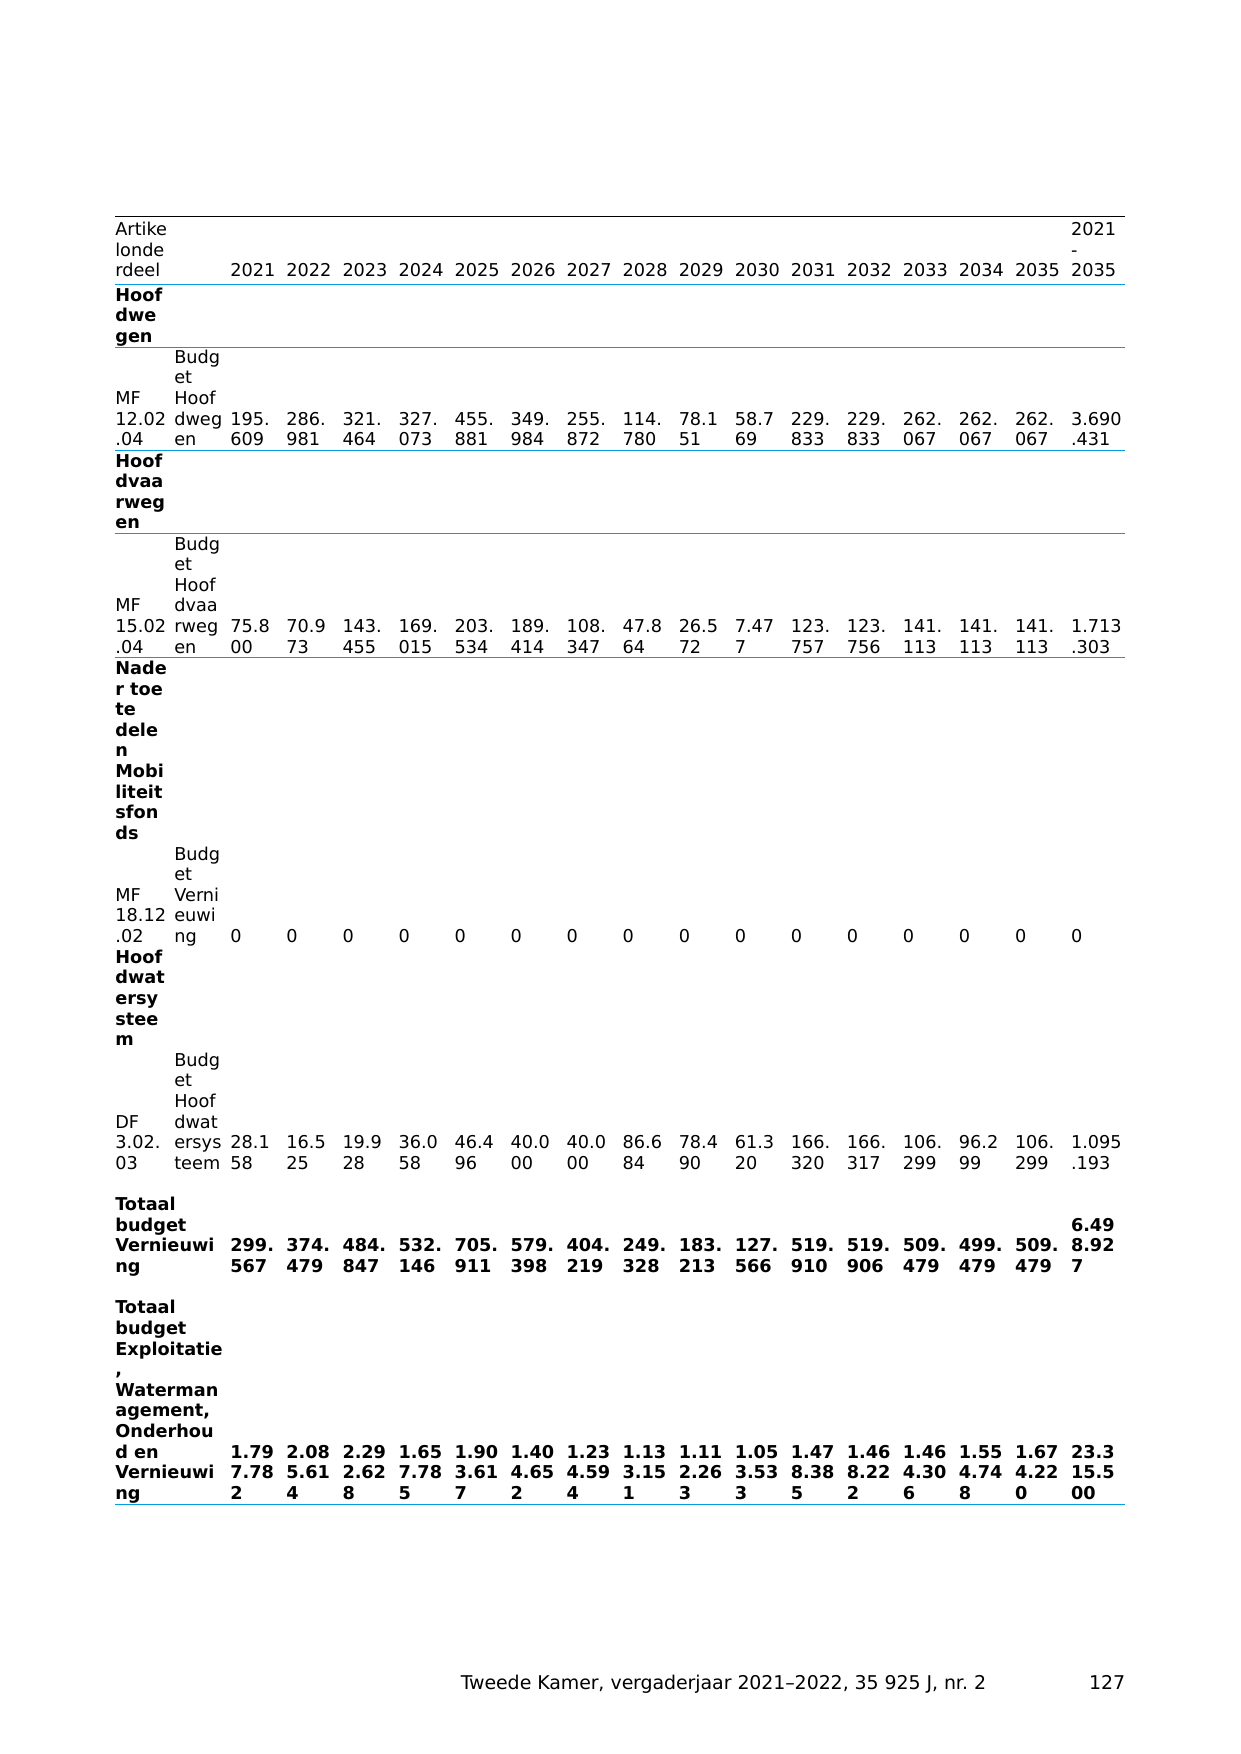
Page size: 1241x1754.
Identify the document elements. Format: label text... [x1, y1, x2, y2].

table_cell 203.534 [451, 534, 507, 657]
table_cell 108.347 [564, 534, 619, 657]
table_cell 0 [732, 844, 788, 947]
table_cell Hoofdvaarwegen [115, 451, 171, 533]
table_cell [564, 1277, 619, 1297]
table_cell [788, 285, 844, 346]
table_cell [732, 658, 788, 843]
table_cell 1.468.222 [844, 1297, 900, 1503]
table_cell 114.780 [620, 348, 676, 450]
table_cell [564, 947, 619, 1050]
table_cell 2030 [732, 217, 788, 284]
table_cell 141.113 [900, 534, 956, 657]
table_cell 141.113 [1012, 534, 1068, 657]
table_cell 1.554.748 [956, 1297, 1012, 1503]
table_cell 0 [788, 844, 844, 947]
table_cell 3.690.431 [1068, 348, 1125, 450]
table_cell 127.566 [732, 1194, 788, 1277]
table_cell [732, 285, 788, 346]
table_cell 70.973 [283, 534, 339, 657]
table_cell [900, 1277, 956, 1297]
table_cell 2022 [283, 217, 339, 284]
table_cell 78.151 [676, 348, 732, 450]
table_cell 1.404.652 [508, 1297, 563, 1503]
table_cell 519.910 [788, 1194, 844, 1277]
table_cell [1068, 947, 1125, 1050]
table_cell 509.479 [900, 1194, 956, 1277]
table_cell [227, 451, 283, 533]
table_cell MF 12.02.04 [115, 348, 171, 450]
table_cell 123.756 [844, 534, 900, 657]
table_cell 169.015 [395, 534, 451, 657]
table_cell 106.299 [1012, 1050, 1068, 1173]
table_cell 0 [844, 844, 900, 947]
table_cell [620, 1174, 676, 1194]
table_cell 1.095.193 [1068, 1050, 1125, 1173]
table_cell 7.477 [732, 534, 788, 657]
table_cell 0 [1068, 844, 1125, 947]
table_cell 195.609 [227, 348, 283, 450]
table_cell [227, 658, 283, 843]
table_cell [451, 1277, 507, 1297]
table_cell 183.213 [676, 1194, 732, 1277]
table_cell 1.112.263 [676, 1297, 732, 1503]
table_cell [451, 285, 507, 346]
table_cell [508, 947, 563, 1050]
table_cell [283, 658, 339, 843]
table_cell [676, 285, 732, 346]
table_cell 286.981 [283, 348, 339, 450]
table_cell 374.479 [283, 1194, 339, 1277]
table_cell [788, 658, 844, 843]
table_cell [844, 1277, 900, 1297]
table_cell [844, 285, 900, 346]
table_cell [283, 451, 339, 533]
table_cell 499.479 [956, 1194, 1012, 1277]
table_cell [732, 451, 788, 533]
table_cell 262.067 [956, 348, 1012, 450]
table_cell Budget Vernieuwing [171, 844, 227, 947]
table_cell 1.234.594 [564, 1297, 619, 1503]
table_cell Totaal budget Vernieuwing [115, 1194, 227, 1277]
table_cell [564, 658, 619, 843]
table_cell [900, 658, 956, 843]
table_cell [1068, 1277, 1125, 1297]
table_cell [451, 451, 507, 533]
table_cell 40.000 [508, 1050, 563, 1173]
table_cell [1012, 947, 1068, 1050]
table_cell 0 [956, 844, 1012, 947]
table_cell Artikelonderdeel [115, 217, 171, 284]
table_cell [171, 285, 227, 346]
table_cell 705.911 [451, 1194, 507, 1277]
table_cell 0 [339, 844, 395, 947]
table_cell [508, 451, 563, 533]
table_cell [956, 451, 1012, 533]
table_cell [900, 947, 956, 1050]
table_cell Budget Hoofdwatersysteem [171, 1050, 227, 1173]
table_cell 0 [900, 844, 956, 947]
table_cell [227, 1277, 283, 1297]
table_cell 579.398 [508, 1194, 563, 1277]
table_cell [1068, 658, 1125, 843]
table_cell [676, 947, 732, 1050]
table_cell [395, 947, 451, 1050]
table_cell 2021 [227, 217, 283, 284]
table_cell 86.684 [620, 1050, 676, 1173]
table_cell DF 3.02.03 [115, 1050, 171, 1173]
table_cell [676, 1277, 732, 1297]
table_cell [227, 1174, 283, 1194]
table_cell 229.833 [788, 348, 844, 450]
table_cell 2023 [339, 217, 395, 284]
table_cell 327.073 [395, 348, 451, 450]
table_cell 299.567 [227, 1194, 283, 1277]
table_cell [1012, 1174, 1068, 1194]
table_cell 404.219 [564, 1194, 619, 1277]
table_cell 78.490 [676, 1050, 732, 1173]
table_cell [283, 1174, 339, 1194]
table_cell [227, 285, 283, 346]
table_cell [676, 1174, 732, 1194]
table_cell 0 [564, 844, 619, 947]
table_cell [395, 285, 451, 346]
table_cell 0 [227, 844, 283, 947]
table_cell [1068, 1174, 1125, 1194]
table_cell 2028 [620, 217, 676, 284]
table_cell 1.797.782 [227, 1297, 283, 1503]
table_cell 0 [508, 844, 563, 947]
table_cell [339, 451, 395, 533]
table_cell [339, 947, 395, 1050]
table_cell [844, 947, 900, 1050]
table_cell [171, 1174, 227, 1194]
table_cell 1.053.533 [732, 1297, 788, 1503]
table_cell 519.906 [844, 1194, 900, 1277]
table_cell 96.299 [956, 1050, 1012, 1173]
table_cell 455.881 [451, 348, 507, 450]
table_cell 16.525 [283, 1050, 339, 1173]
table_cell [788, 451, 844, 533]
table_cell 2021-2035 [1068, 217, 1125, 284]
table_cell 0 [1012, 844, 1068, 947]
table_cell [115, 1174, 171, 1194]
table_cell 2034 [956, 217, 1012, 284]
table_cell [283, 947, 339, 1050]
table_cell [395, 1277, 451, 1297]
table_cell 1.657.785 [395, 1297, 451, 1503]
table_cell 1.478.385 [788, 1297, 844, 1503]
table_cell [956, 1277, 1012, 1297]
table_cell [844, 451, 900, 533]
table_cell Hoofdwegen [115, 285, 171, 346]
table_cell [339, 285, 395, 346]
table_cell Nader toe te delen Mobiliteitsfonds [115, 658, 171, 843]
table_cell 58.769 [732, 348, 788, 450]
table_cell [844, 658, 900, 843]
table_cell [508, 285, 563, 346]
table_cell [788, 1174, 844, 1194]
table_cell [956, 285, 1012, 346]
table_cell 0 [676, 844, 732, 947]
table_cell [1012, 285, 1068, 346]
table_cell [508, 1174, 563, 1194]
table_cell [283, 1277, 339, 1297]
table_cell [620, 1277, 676, 1297]
table_cell 349.984 [508, 348, 563, 450]
table_cell MF 18.12.02 [115, 844, 171, 947]
table_cell 143.455 [339, 534, 395, 657]
table_cell 26.572 [676, 534, 732, 657]
table_cell 166.320 [788, 1050, 844, 1173]
table_cell 2026 [508, 217, 563, 284]
table_cell 1.713.303 [1068, 534, 1125, 657]
table_cell 61.320 [732, 1050, 788, 1173]
table_cell Totaal budget Exploitatie, Watermanagement, Onderhoud en Vernieuwing [115, 1297, 227, 1503]
table_cell [115, 1277, 171, 1297]
table_cell 2024 [395, 217, 451, 284]
table_cell 1.903.617 [451, 1297, 507, 1503]
table_cell 0 [283, 844, 339, 947]
table_header Tabel 48 Budgetten Vernieuwing RWS [115, 191, 1125, 216]
table_cell [732, 947, 788, 1050]
table_cell 28.158 [227, 1050, 283, 1173]
table_cell 47.864 [620, 534, 676, 657]
table_cell 2.085.614 [283, 1297, 339, 1503]
table_cell [900, 451, 956, 533]
table_cell Hoofdwatersysteem [115, 947, 171, 1050]
table_cell 46.496 [451, 1050, 507, 1173]
table_cell [956, 947, 1012, 1050]
table_cell 123.757 [788, 534, 844, 657]
table_cell [451, 947, 507, 1050]
table_cell 2.292.628 [339, 1297, 395, 1503]
table_cell [339, 1277, 395, 1297]
table_cell [676, 451, 732, 533]
table_cell [1068, 285, 1125, 346]
table_cell 2027 [564, 217, 619, 284]
table_cell [564, 451, 619, 533]
table_cell [1012, 451, 1068, 533]
table_cell [900, 1174, 956, 1194]
table_cell [844, 1174, 900, 1194]
table_cell [171, 217, 227, 284]
table_cell [395, 451, 451, 533]
table_cell 484.847 [339, 1194, 395, 1277]
table_cell 255.872 [564, 348, 619, 450]
table_cell 262.067 [900, 348, 956, 450]
table_cell [788, 947, 844, 1050]
table_cell [564, 1174, 619, 1194]
table_cell [620, 285, 676, 346]
table_cell 2032 [844, 217, 900, 284]
table_cell [956, 658, 1012, 843]
table_cell 75.800 [227, 534, 283, 657]
table_cell 106.299 [900, 1050, 956, 1173]
table_cell 229.833 [844, 348, 900, 450]
table_cell MF 15.02.04 [115, 534, 171, 657]
table_cell [451, 658, 507, 843]
table_cell [339, 1174, 395, 1194]
table_cell 141.113 [956, 534, 1012, 657]
table_cell 166.317 [844, 1050, 900, 1173]
table_cell 0 [395, 844, 451, 947]
table_cell [395, 658, 451, 843]
table_cell 532.146 [395, 1194, 451, 1277]
table_cell 1.464.306 [900, 1297, 956, 1503]
table_cell [620, 451, 676, 533]
table_cell [620, 947, 676, 1050]
table_cell [508, 1277, 563, 1297]
table_cell 6.498.927 [1068, 1194, 1125, 1277]
table_cell [900, 285, 956, 346]
table_cell [676, 658, 732, 843]
table_cell [620, 658, 676, 843]
table_cell [395, 1174, 451, 1194]
table_cell 321.464 [339, 348, 395, 450]
table_cell Budget Hoofdwegen [171, 348, 227, 450]
table_cell [1012, 658, 1068, 843]
table_cell 0 [451, 844, 507, 947]
table_cell [227, 947, 283, 1050]
table_cell [956, 1174, 1012, 1194]
table_cell 36.058 [395, 1050, 451, 1173]
table_cell [283, 285, 339, 346]
table_cell Budget Hoofdvaarwegen [171, 534, 227, 657]
table_cell 509.479 [1012, 1194, 1068, 1277]
table_cell [451, 1174, 507, 1194]
table_cell 2031 [788, 217, 844, 284]
table_cell [1012, 1277, 1068, 1297]
table_cell 0 [620, 844, 676, 947]
table_cell 2035 [1012, 217, 1068, 284]
table_cell [508, 658, 563, 843]
table_cell 2025 [451, 217, 507, 284]
table_cell [732, 1277, 788, 1297]
table_cell [1068, 451, 1125, 533]
table_cell 249.328 [620, 1194, 676, 1277]
table_cell 1.674.220 [1012, 1297, 1068, 1503]
table_cell 23.315.500 [1068, 1297, 1125, 1503]
table_cell 2029 [676, 217, 732, 284]
table_cell 19.928 [339, 1050, 395, 1173]
table_cell [171, 451, 227, 533]
table_cell [171, 947, 227, 1050]
table_cell 189.414 [508, 534, 563, 657]
table_cell [564, 285, 619, 346]
table_cell 40.000 [564, 1050, 619, 1173]
table_cell 1.133.151 [620, 1297, 676, 1503]
table_cell [171, 1277, 227, 1297]
table_cell [732, 1174, 788, 1194]
table_cell 262.067 [1012, 348, 1068, 450]
table_cell [171, 658, 227, 843]
table_cell [339, 658, 395, 843]
table_cell [788, 1277, 844, 1297]
table_cell 2033 [900, 217, 956, 284]
